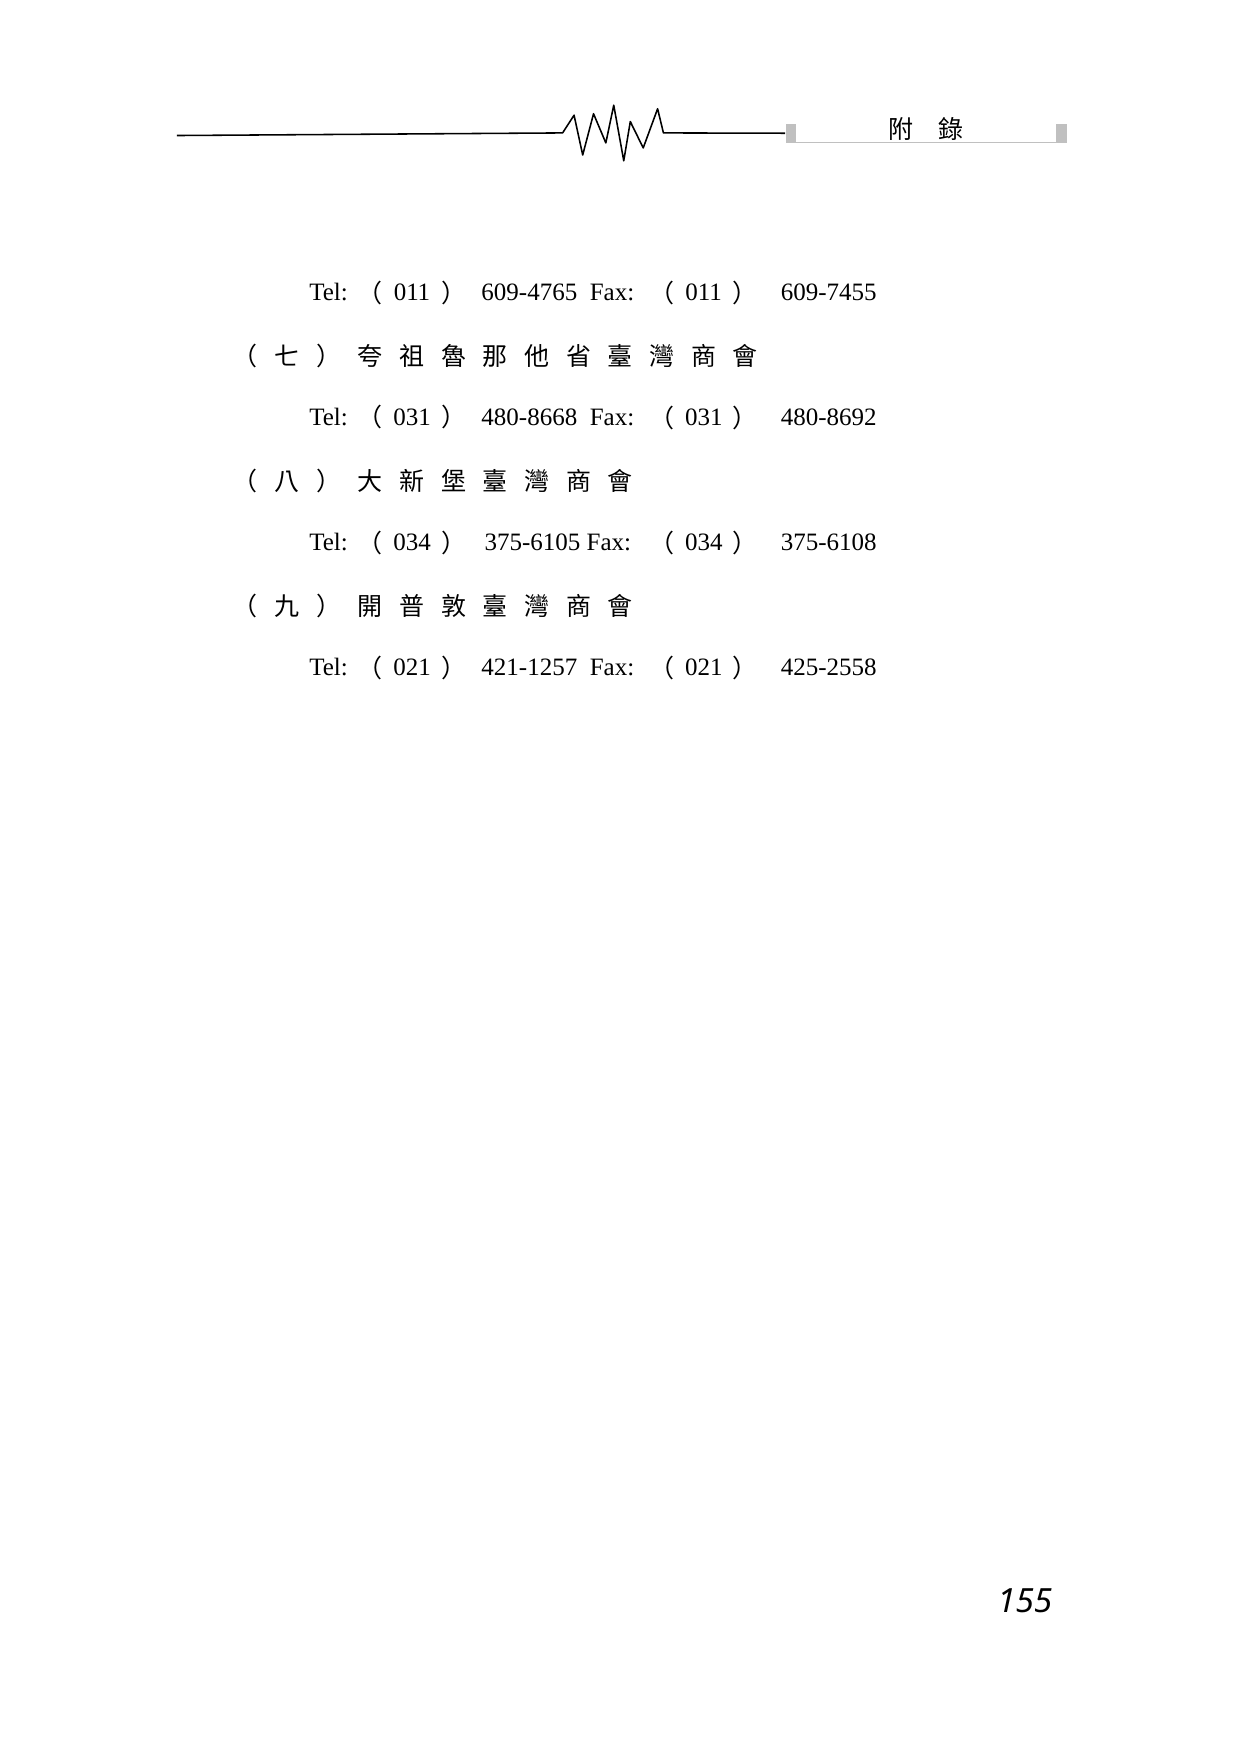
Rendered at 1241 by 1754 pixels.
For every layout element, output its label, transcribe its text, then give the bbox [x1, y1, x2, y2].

text （七）夸祖魯那他省臺灣商會 [207, 313, 1058, 375]
text （八）大新堡臺灣商會 [207, 438, 1058, 500]
text Tel:（031）480-8668 Fax:（031）480-8692 [281, 375, 1058, 438]
text Tel:（034）375-6105 Fax:（034）375-6108 [281, 500, 1058, 563]
text Tel:（021）421-1257 Fax:（021）425-2558 [281, 625, 1058, 688]
text Tel:（011）609-4765 Fax:（011）609-7455 [281, 250, 1058, 313]
text （九）開普敦臺灣商會 [207, 563, 1058, 625]
